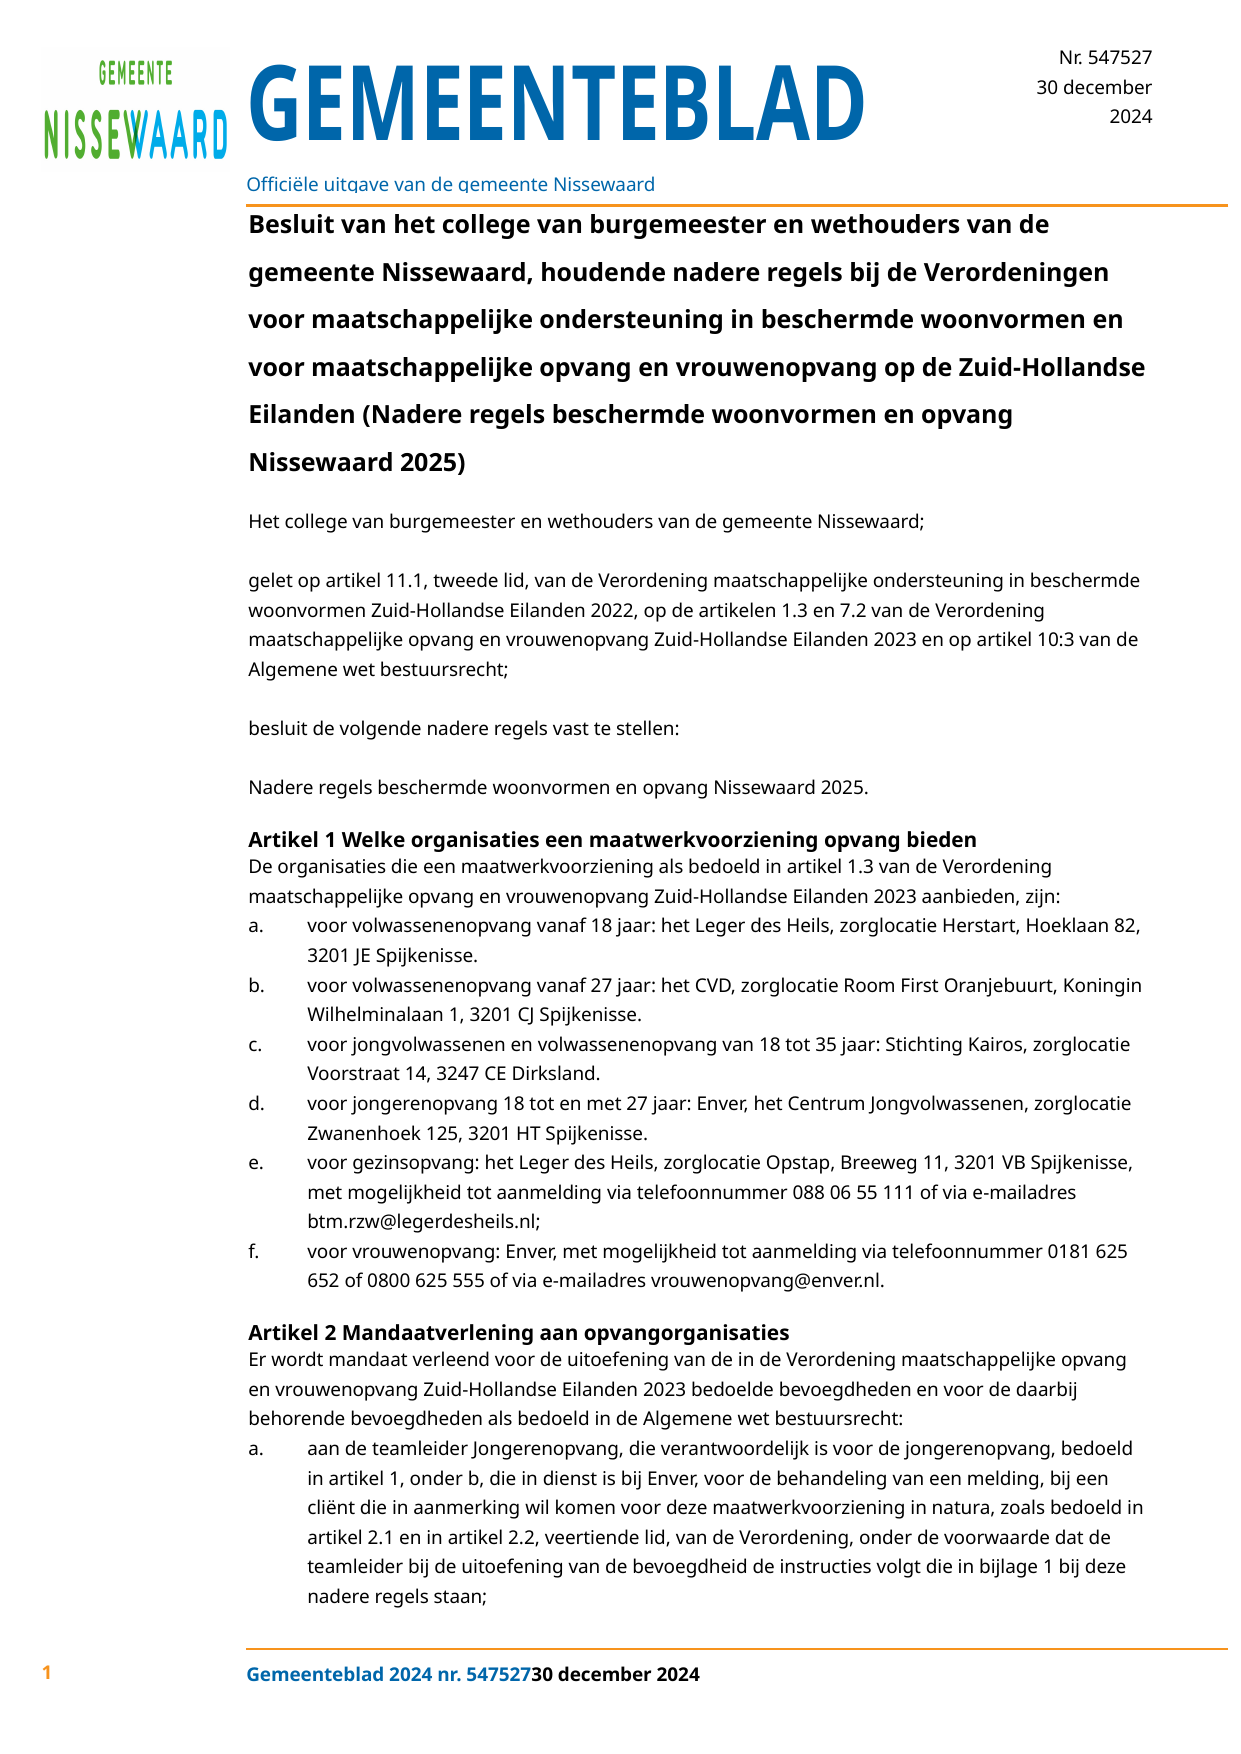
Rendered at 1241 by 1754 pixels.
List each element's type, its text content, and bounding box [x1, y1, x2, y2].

list voor jongerenopvang 18 tot en met 27 jaar: Enver, het Centrum Jongvolwassenen, zorglocatie Zwanenhoek 125, 3201 HT Spijkenisse. [248, 1090, 1152, 1145]
text Artikel 1 Welke organisaties een maatwerkvoorziening opvang bieden [248, 825, 1152, 853]
list voor gezinsopvang: het Leger des Heils, zorglocatie Opstap, Breeweg 11, 3201 VB Spijkenisse, met mogelijkheid tot aanmelding via telefoonnummer 088 06 55 111 of via e-mailadres btm.rzw@legerdesheils.nl; [248, 1149, 1152, 1234]
list voor vrouwenopvang: Enver, met mogelijkheid tot aanmelding via telefoonnummer 0181 625 652 of 0800 625 555 of via e-mailadres vrouwenopvang@enver.nl. [248, 1238, 1152, 1293]
text Het college van burgemeester en wethouders van de gemeente Nissewaard; [248, 508, 1152, 534]
text gelet op artikel 11.1, tweede lid, van de Verordening maatschappelijke ondersteuning in beschermde woonvormen Zuid-Hollandse Eilanden 2022, op de artikelen 1.3 en 7.2 van de Verordening maatschappelijke opvang en vrouwenopvang Zuid-Hollandse Eilanden 2023 en op artikel 10:3 van de Algemene wet bestuursrecht; [248, 567, 1152, 682]
text Besluit van het college van burgemeester en wethouders van de gemeente Nissewaard, houdende nadere regels bij de Verordeningen voor maatschappelijke ondersteuning in beschermde woonvormen en voor maatschappelijke opvang en vrouwenopvang op de Zuid-Hollandse Eilanden (Nadere regels beschermde woonvormen en opvang Nissewaard 2025) [248, 207, 1152, 479]
text Nadere regels beschermde woonvormen en opvang Nissewaard 2025. [248, 774, 1152, 800]
list voor volwassenenopvang vanaf 27 jaar: het CVD, zorglocatie Room First Oranjebuurt, Koningin Wilhelminalaan 1, 3201 CJ Spijkenisse. [248, 972, 1152, 1027]
text Er wordt mandaat verleend voor de uitoefening van de in de Verordening maatschappelijke opvang en vrouwenopvang Zuid-Hollandse Eilanden 2023 bedoelde bevoegdheden en voor de daarbij behorende bevoegdheden als bedoeld in de Algemene wet bestuursrecht: [248, 1346, 1152, 1431]
text De organisaties die een maatwerkvoorziening als bedoeld in artikel 1.3 van de Verordening maatschappelijke opvang en vrouwenopvang Zuid-Hollandse Eilanden 2023 aanbieden, zijn: [248, 853, 1152, 909]
list aan de teamleider Jongerenopvang, die verantwoordelijk is voor de jongerenopvang, bedoeld in artikel 1, onder b, die in dienst is bij Enver, voor de behandeling van een melding, bij een cliënt die in aanmerking wil komen voor deze maatwerkvoorziening in natura, zoals bedoeld in artikel 2.1 en in artikel 2.2, veertiende lid, van de Verordening, onder de voorwaarde dat de teamleider bij de uitoefening van de bevoegdheid de instructies volgt die in bijlage 1 bij deze nadere regels staan; [248, 1435, 1152, 1609]
list voor jongvolwassenen en volwassenenopvang van 18 tot 35 jaar: Stichting Kairos, zorglocatie Voorstraat 14, 3247 CE Dirksland. [248, 1031, 1152, 1086]
text besluit de volgende nadere regels vast te stellen: [248, 715, 1152, 741]
picture [41, 47, 231, 172]
list voor volwassenenopvang vanaf 18 jaar: het Leger des Heils, zorglocatie Herstart, Hoeklaan 82, 3201 JE Spijkenisse. [248, 913, 1152, 968]
text Artikel 2 Mandaatverlening aan opvangorganisaties [248, 1318, 1152, 1346]
